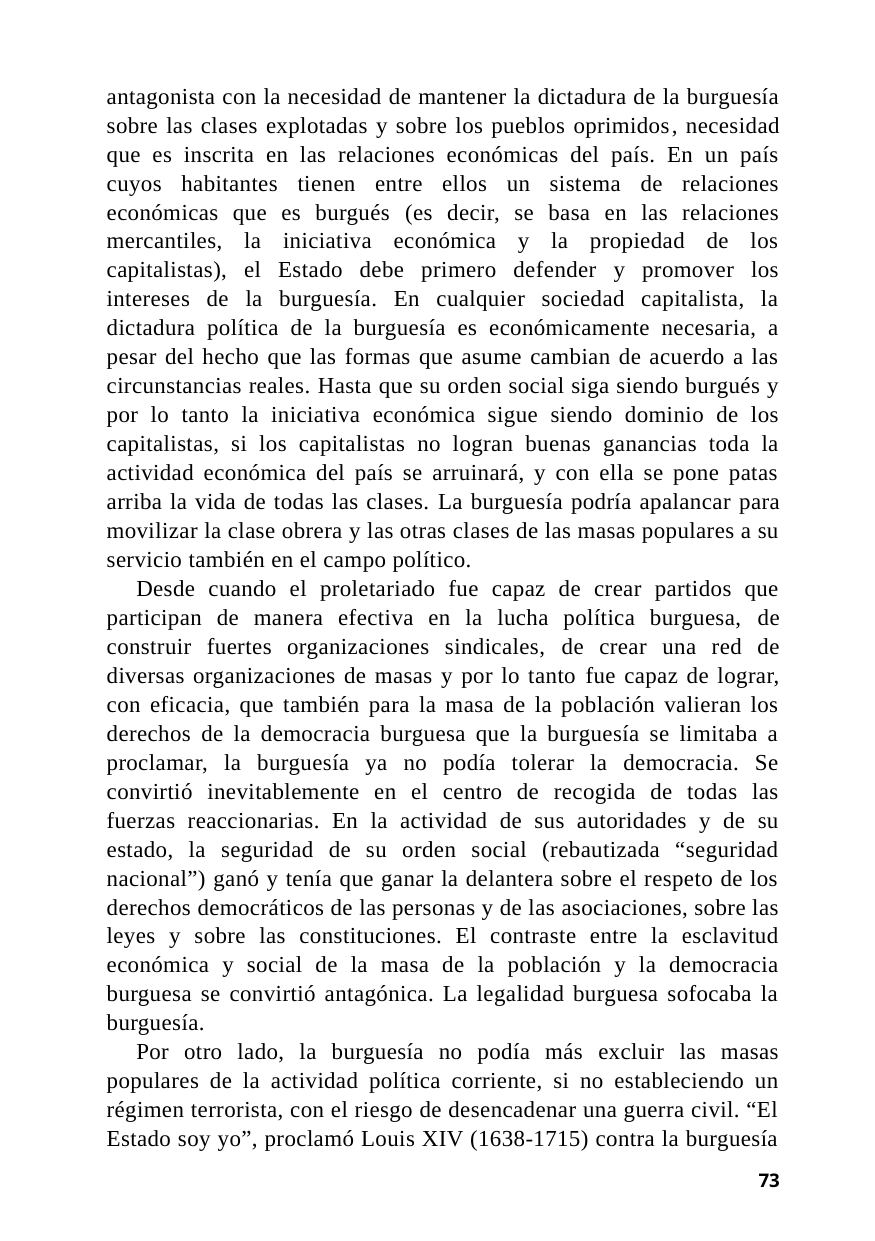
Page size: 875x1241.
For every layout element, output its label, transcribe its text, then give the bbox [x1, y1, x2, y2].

text Desde cuando el proletariado fue capaz de crear partidos que participan de manera efectiva en la lucha política burguesa, de construir fuertes organizaciones sindicales, de crear una red de diversas organizaciones de masas y por lo tanto fue capaz de lograr, con eficacia, que también para la masa de la población valieran los derechos de la democracia burguesa que la burguesía se limitaba a proclamar, la burguesía ya no podía tolerar la democracia. Se convirtió inevitablemente en el centro de recogida de todas las fuerzas reaccionarias. En la actividad de sus autoridades y de su estado, la seguridad de su orden social (rebautizada “seguridad nacional”) ganó y tenía que ganar la delantera sobre el respeto de los derechos democráticos de las personas y de las asociaciones, sobre las leyes y sobre las constituciones. El contraste entre la esclavitud económica y social de la masa de la población y la democracia burguesa se convirtió antagónica. La legalidad burguesa sofocaba la burguesía. [106, 575, 779, 1036]
text antagonista con la necesidad de mantener la dictadura de la burguesía sobre las clases explotadas y sobre los pueblos oprimidos, necesidad que es inscrita en las relaciones económicas del país. En un país cuyos habitantes tienen entre ellos un sistema de relaciones económicas que es burgués (es decir, se basa en las relaciones mercantiles, la iniciativa económica y la propiedad de los capitalistas), el Estado debe primero defender y promover los intereses de la burguesía. En cualquier sociedad capitalista, la dictadura política de la burguesía es económicamente necesaria, a pesar del hecho que las formas que asume cambian de acuerdo a las circunstancias reales. Hasta que su orden social siga siendo burgués y por lo tanto la iniciativa económica sigue siendo dominio de los capitalistas, si los capitalistas no logran buenas ganancias toda la actividad económica del país se arruinará, y con ella se pone patas arriba la vida de todas las clases. La burguesía podría apalancar para movilizar la clase obrera y las otras clases de las masas populares a su servicio también en el campo político. [106, 83, 779, 572]
text Por otro lado, la burguesía no podía más excluir las masas populares de la actividad política corriente, si no estableciendo un régimen terrorista, con el riesgo de desencadenar una guerra civil. “El Estado soy yo”, proclamó Louis XIV (1638-1715) contra la burguesía [106, 1038, 779, 1152]
